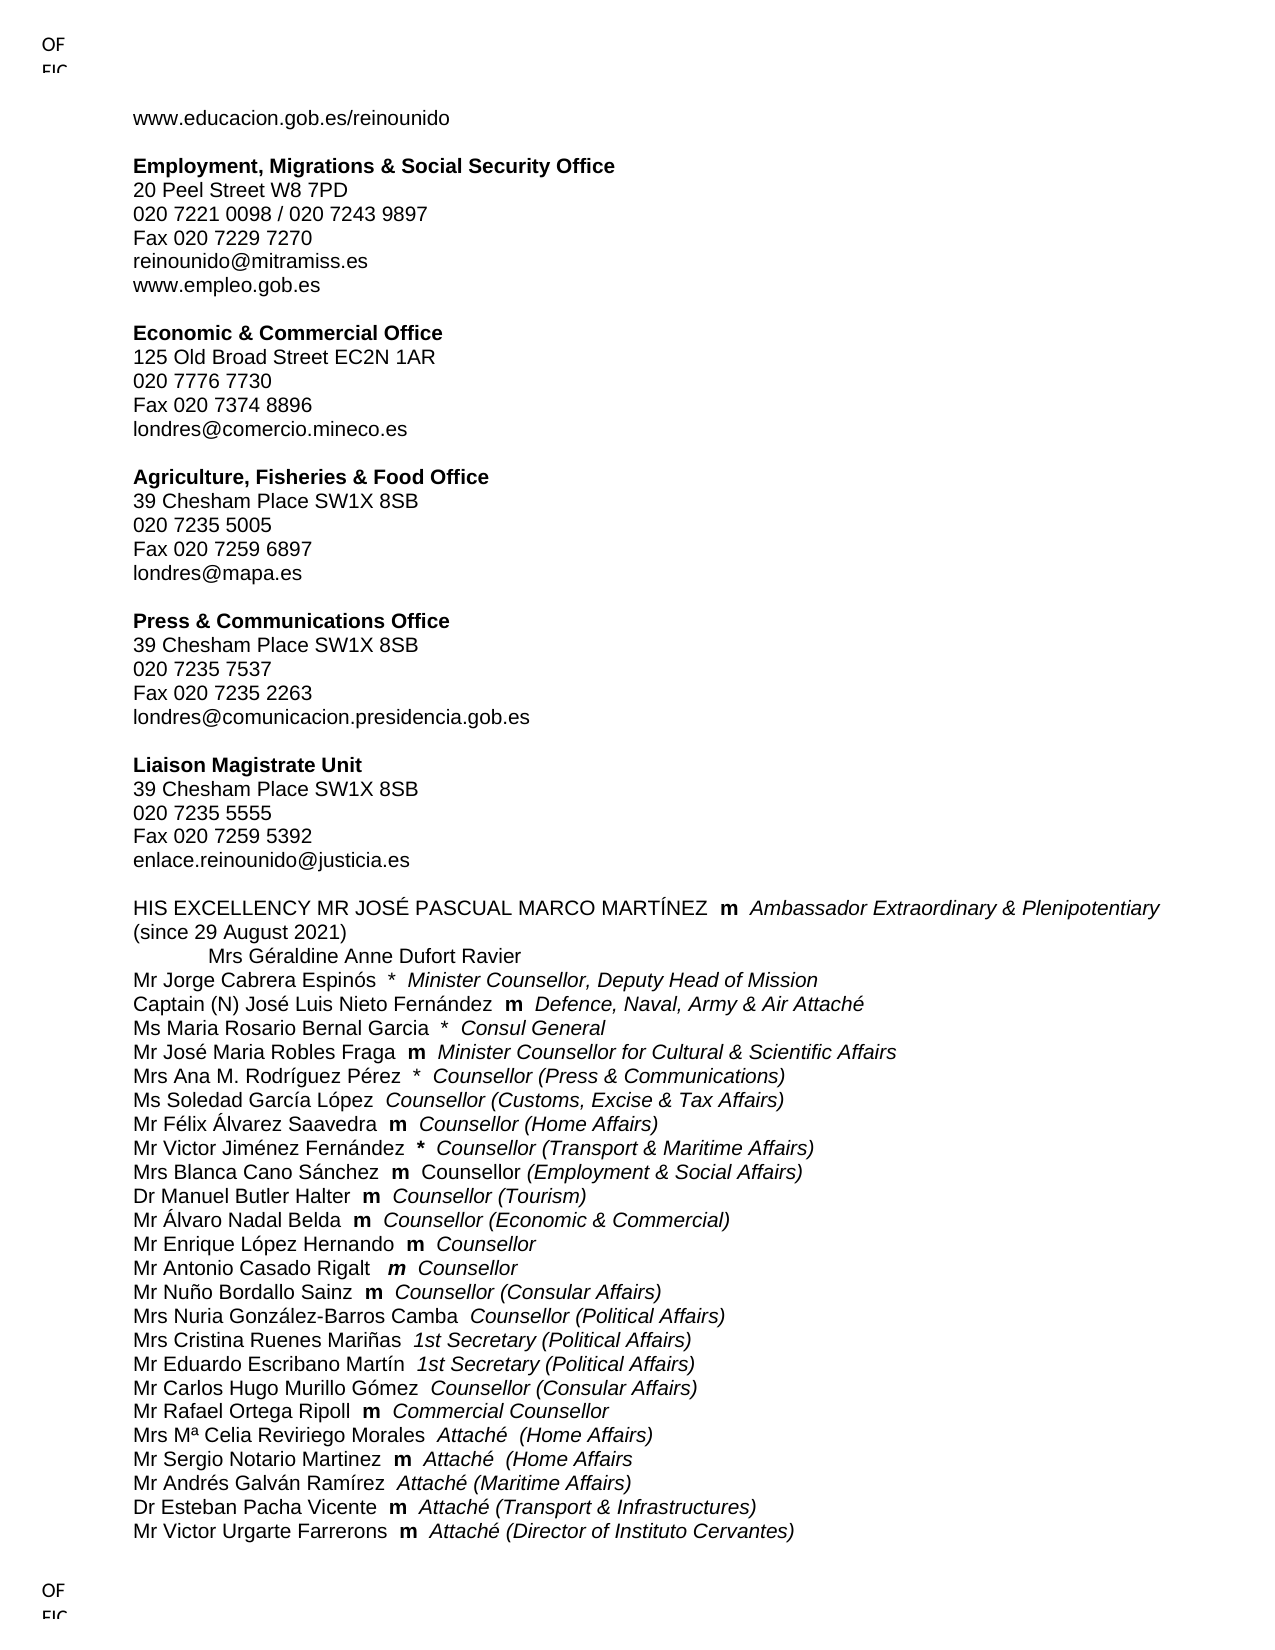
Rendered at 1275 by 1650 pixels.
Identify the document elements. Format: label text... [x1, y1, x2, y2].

text HIS EXCELLENCY MR JOSÉ PASCUAL MARCO MARTÍNEZ m Ambassador Extraordinary & Plenipotentiary [133, 896, 1181, 920]
text Economic & Commercial Office [133, 321, 1181, 345]
text 39 Chesham Place SW1X 8SB [133, 633, 1181, 657]
text Fax 020 7259 5392 [133, 824, 1181, 848]
text Press & Communications Office [133, 609, 1181, 633]
text Fax 020 7235 2263 [133, 681, 1181, 704]
text 020 7235 5555 [133, 800, 1181, 824]
text Mr Álvaro Nadal Belda m Counsellor (Economic & Commercial) [133, 1208, 1181, 1232]
text Mr Victor Urgarte Farrerons m Attaché (Director of Instituto Cervantes) [133, 1519, 1181, 1543]
text Mrs Cristina Ruenes Mariñas 1st Secretary (Political Affairs) [133, 1327, 1181, 1351]
text londres@comunicacion.presidencia.gob.es [133, 704, 1181, 728]
text Mr Jorge Cabrera Espinós * Minister Counsellor, Deputy Head of Mission [133, 968, 1181, 992]
text Mr Andrés Galván Ramírez Attaché (Maritime Affairs) [133, 1471, 1181, 1495]
text Mr Carlos Hugo Murillo Gómez Counsellor (Consular Affairs) [133, 1375, 1181, 1399]
text londres@comercio.mineco.es [133, 417, 1181, 441]
text Fax 020 7259 6897 [133, 537, 1181, 561]
text Mr Enrique López Hernando m Counsellor [133, 1232, 1181, 1256]
text londres@mapa.es [133, 561, 1181, 585]
text Dr Esteban Pacha Vicente m Attaché (Transport & Infrastructures) [133, 1495, 1181, 1519]
text reinounido@mitramiss.es [133, 249, 1181, 273]
text Mrs Blanca Cano Sánchez m Counsellor (Employment & Social Affairs) [133, 1160, 1181, 1184]
text Captain (N) José Luis Nieto Fernández m Defence, Naval, Army & Air Attaché [133, 992, 1181, 1016]
text (since 29 August 2021) [133, 920, 1181, 944]
text Mr Antonio Casado Rigalt m Counsellor [133, 1256, 1181, 1279]
text www.educacion.gob.es/reinounido [133, 106, 1181, 129]
text Dr Manuel Butler Halter m Counsellor (Tourism) [133, 1184, 1181, 1208]
text 020 7235 7537 [133, 657, 1181, 681]
text Mr Sergio Notario Martinez m Attaché (Home Affairs [133, 1447, 1181, 1471]
text Fax 020 7229 7270 [133, 225, 1181, 249]
text Mr José Maria Robles Fraga m Minister Counsellor for Cultural & Scientific Affairs [133, 1040, 1181, 1064]
text Mr Rafael Ortega Ripoll m Commercial Counsellor [133, 1399, 1181, 1423]
text Mrs Mª Celia Reviriego Morales Attaché (Home Affairs) [133, 1423, 1181, 1447]
text 020 7221 0098 / 020 7243 9897 [133, 201, 1181, 225]
text Mr Eduardo Escribano Martín 1st Secretary (Political Affairs) [133, 1351, 1181, 1375]
text Ms Soledad García López Counsellor (Customs, Excise & Tax Affairs) [133, 1088, 1181, 1112]
text 020 7235 5005 [133, 513, 1181, 537]
text www.empleo.gob.es [133, 273, 1181, 297]
text 020 7776 7730 [133, 369, 1181, 393]
text Mr Félix Álvarez Saavedra m Counsellor (Home Affairs) [133, 1112, 1181, 1136]
text 39 Chesham Place SW1X 8SB [133, 776, 1181, 800]
text Ms Maria Rosario Bernal Garcia * Consul General [133, 1016, 1181, 1040]
text Fax 020 7374 8896 [133, 393, 1181, 417]
text 125 Old Broad Street EC2N 1AR [133, 345, 1181, 369]
text enlace.reinounido@justicia.es [133, 848, 1181, 872]
text Mr Victor Jiménez Fernández * Counsellor (Transport & Maritime Affairs) [133, 1136, 1181, 1160]
text 39 Chesham Place SW1X 8SB [133, 489, 1181, 513]
text Mrs Géraldine Anne Dufort Ravier [133, 944, 1181, 968]
text Liaison Magistrate Unit [133, 752, 1181, 776]
text Agriculture, Fisheries & Food Office [133, 465, 1181, 489]
text Employment, Migrations & Social Security Office [133, 153, 1181, 177]
text 20 Peel Street W8 7PD [133, 177, 1181, 201]
text Mr Nuño Bordallo Sainz m Counsellor (Consular Affairs) [133, 1279, 1181, 1303]
text Mrs Ana M. Rodríguez Pérez * Counsellor (Press & Communications) [133, 1064, 1181, 1088]
text Mrs Nuria González-Barros Camba Counsellor (Political Affairs) [133, 1303, 1181, 1327]
